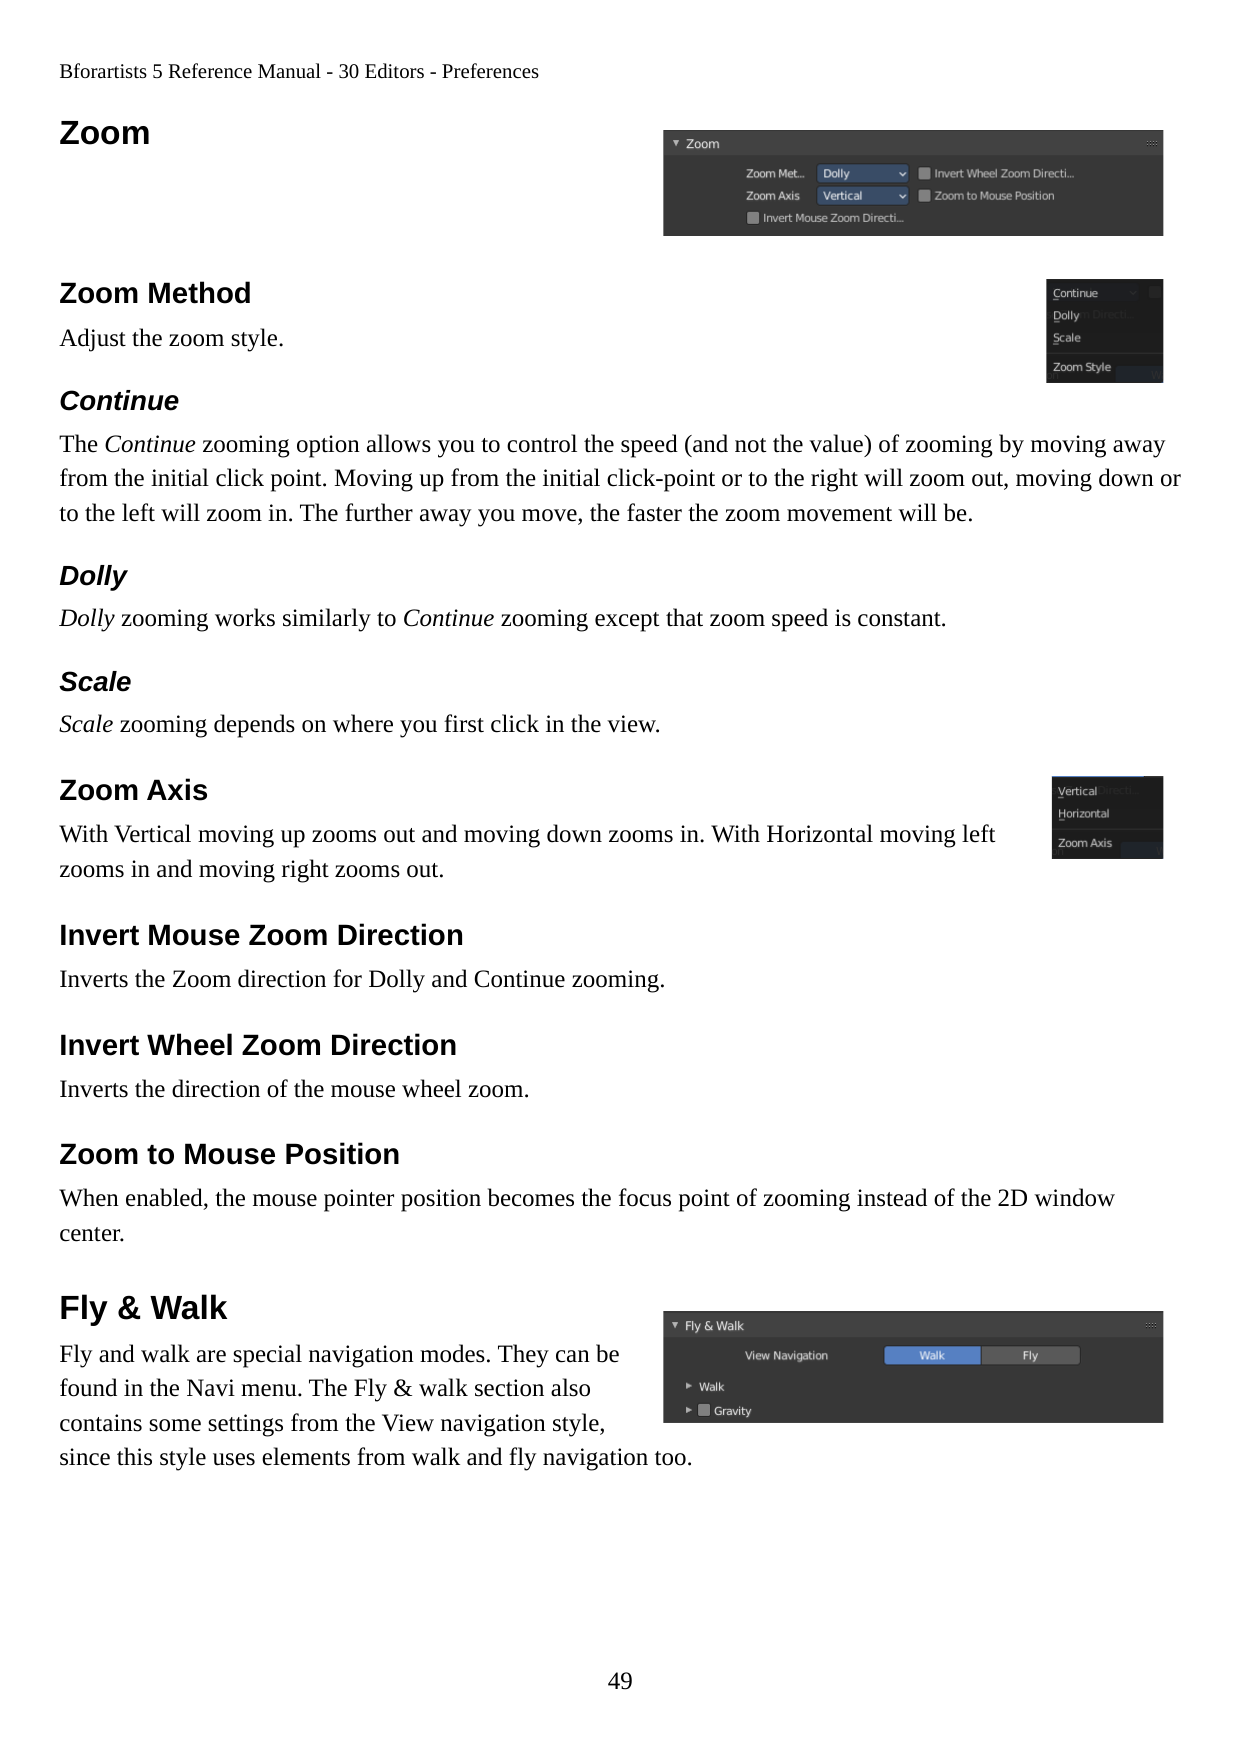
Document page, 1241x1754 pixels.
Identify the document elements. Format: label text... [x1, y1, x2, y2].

text Dolly zooming works similarly to Continue zooming except that zoom speed is constant. [59, 603, 1181, 632]
picture [1051, 776, 1164, 859]
subtitle Scale [59, 665, 1181, 697]
text When enabled, the mouse pointer position becomes the focus point of zooming instead of the 2D window center. [59, 1183, 1181, 1247]
text [1164, 323, 1181, 351]
text Inverts the direction of the mouse wheel zoom. [59, 1074, 1181, 1102]
picture [663, 1311, 1164, 1423]
text Inverts the Zoom direction for Dolly and Continue zooming. [59, 964, 1181, 992]
text Adjust the zoom style. [59, 323, 1046, 351]
text The Continue zooming option allows you to control the speed (and not the value) of zooming by moving away from the initial click point. Moving up from the initial click-point or to the right will zoom out, moving down or to the left will zoom in. The further away you move, the faster the zoom movement will be. [59, 429, 1181, 526]
subtitle Fly & Walk [59, 1288, 1181, 1327]
subtitle Zoom [59, 113, 1181, 151]
subtitle Dolly [59, 559, 1181, 591]
text With Vertical moving up zooms out and moving down zooms in. With Horizontal moving left zooms in and moving right zooms out. [59, 819, 1181, 883]
text Fly and walk are special navigation modes. They can be found in the Navi menu. The Fly & walk section also contains some settings from the View navigation style, since this style uses elements from walk and fly navigation too. [59, 1339, 1181, 1471]
subtitle Continue [59, 384, 1181, 416]
subtitle Zoom to Mouse Position [59, 1137, 1181, 1171]
subtitle Zoom Method [59, 276, 1181, 310]
subtitle Zoom Axis [59, 773, 1181, 807]
subtitle Invert Wheel Zoom Direction [59, 1027, 1181, 1061]
subtitle Invert Mouse Zoom Direction [59, 917, 1181, 951]
text Scale zooming depends on where you first click in the view. [59, 709, 1181, 738]
picture [663, 130, 1164, 236]
picture [1046, 279, 1164, 383]
